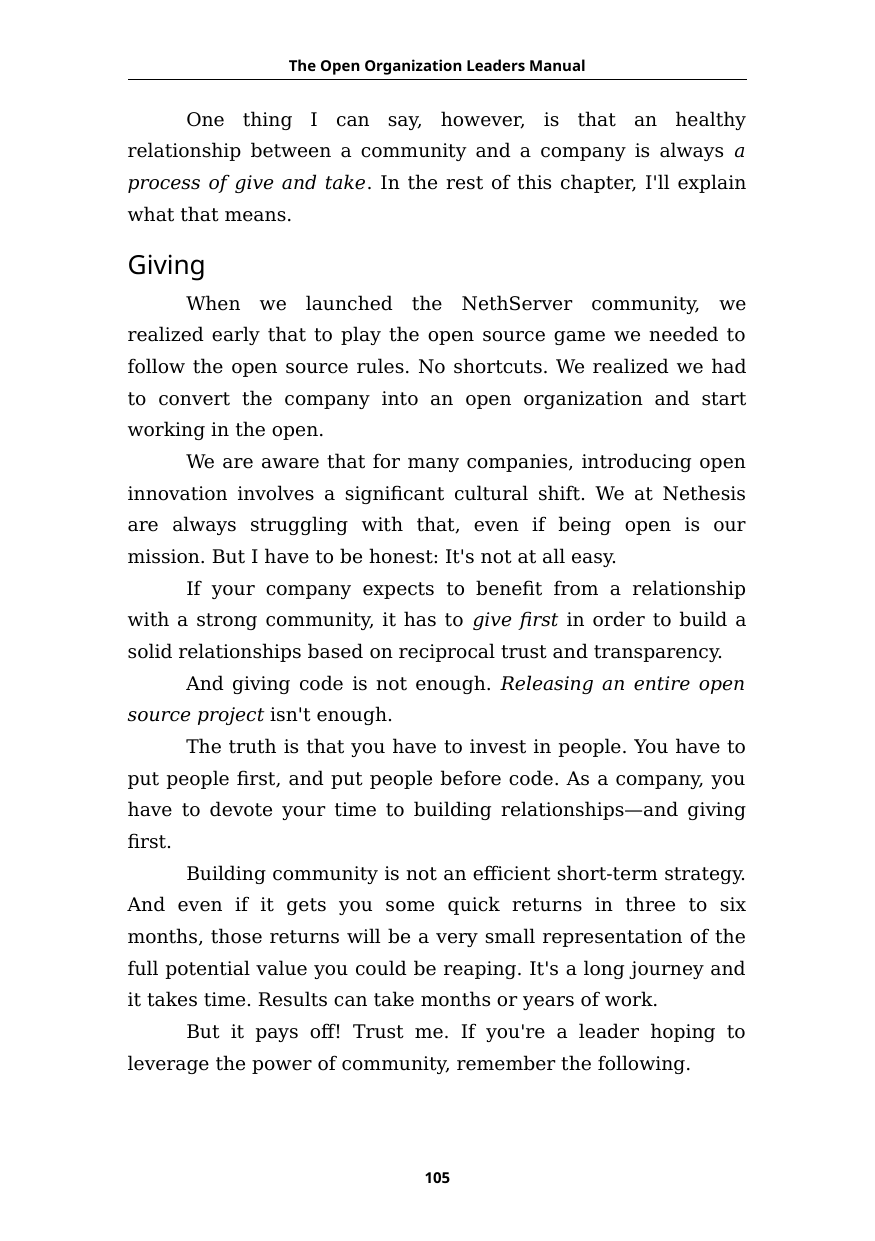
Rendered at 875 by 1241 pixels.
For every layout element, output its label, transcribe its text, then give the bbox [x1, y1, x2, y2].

text But it pays off! Trust me. If you're a leader hoping to leverage the power of community, remember the following. [127, 1021, 747, 1075]
text If your company expects to benefit from a relationship with a strong community, it has to give first in order to build a solid relationships based on reciprocal trust and transparency. [127, 578, 747, 663]
subtitle Giving [127, 250, 747, 280]
text Building community is not an efficient short-term strategy. And even if it gets you some quick returns in three to six months, those returns will be a very small representation of the full potential value you could be reaping. It's a long journey and it takes time. Results can take months or years of work. [127, 863, 747, 1011]
text And giving code is not enough. Releasing an entire open source project isn't enough. [127, 673, 747, 726]
text One thing I can say, however, is that an healthy relationship between a community and a company is always a process of give and take. In the rest of this chapter, I'll explain what that means. [127, 109, 747, 226]
text The truth is that you have to invest in people. You have to put people first, and put people before code. As a company, you have to devote your time to building relationships—and giving first. [127, 736, 747, 853]
text We are aware that for many companies, introducing open innovation involves a significant cultural shift. We at Nethesis are always struggling with that, even if being open is our mission. But I have to be honest: It's not at all easy. [127, 451, 747, 568]
text When we launched the NethServer community, we realized early that to play the open source game we needed to follow the open source rules. No shortcuts. We realized we had to convert the company into an open organization and start working in the open. [127, 293, 747, 441]
